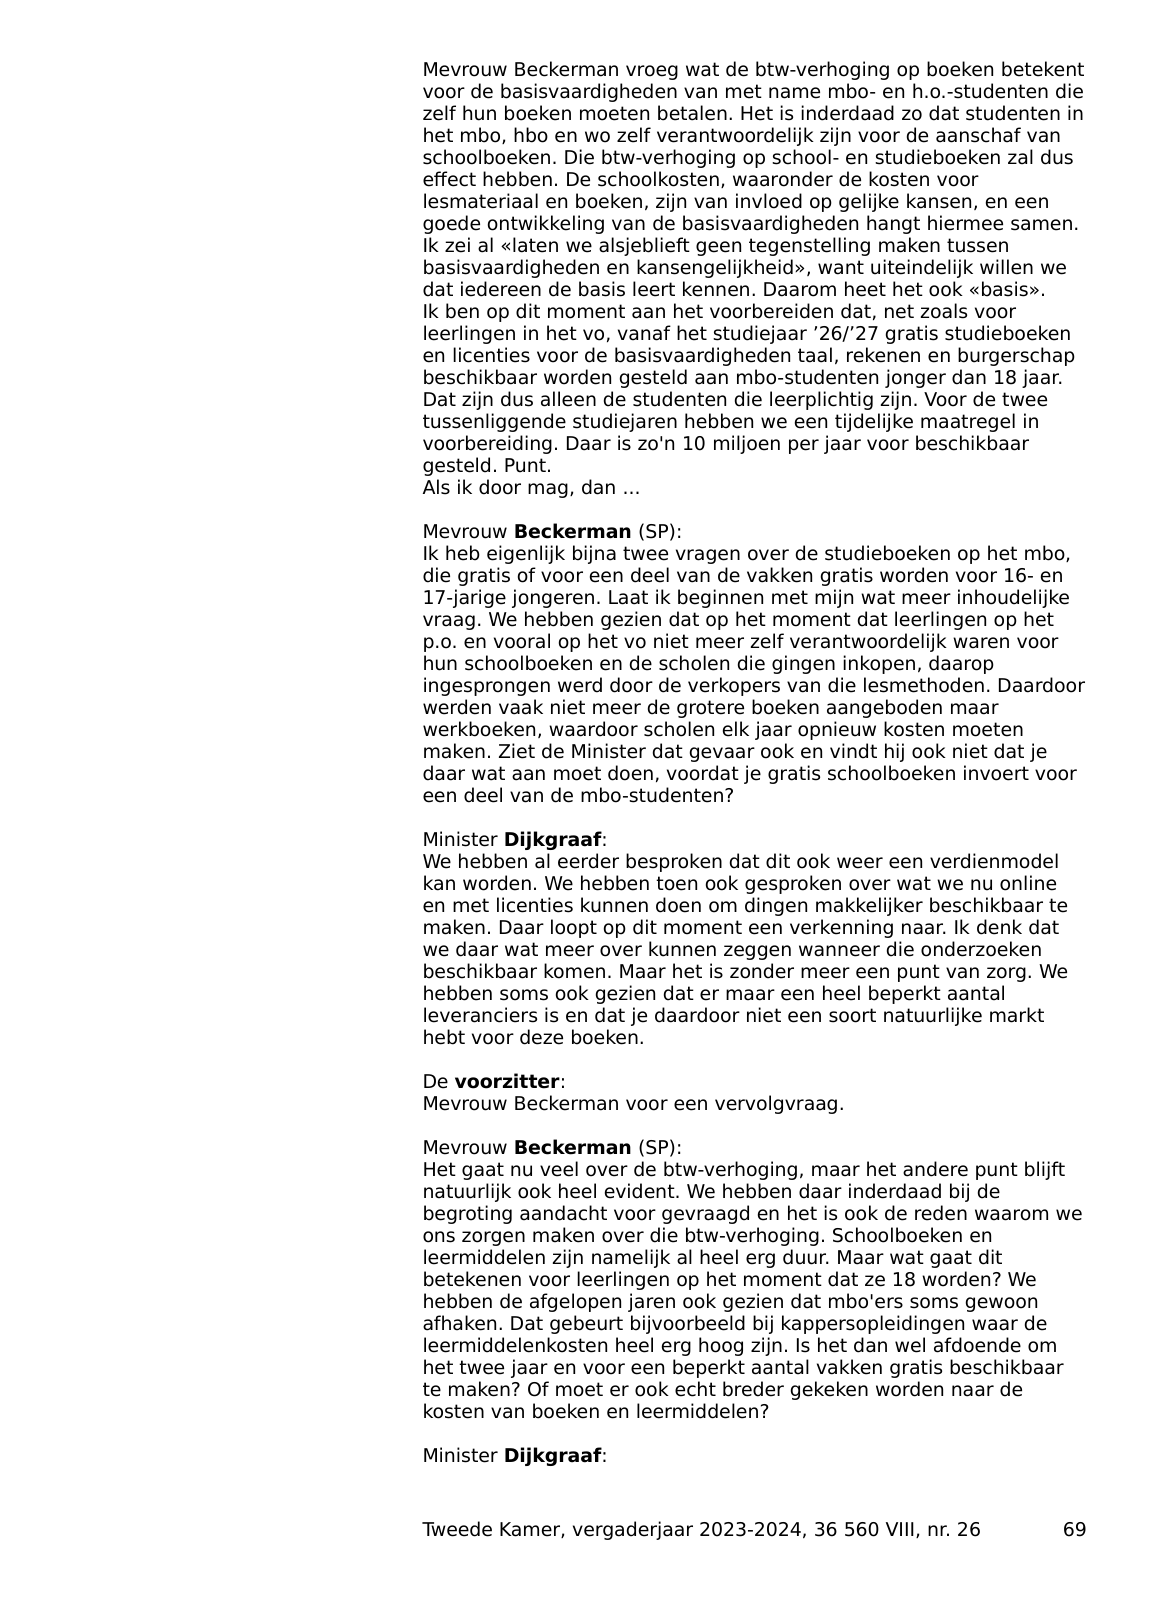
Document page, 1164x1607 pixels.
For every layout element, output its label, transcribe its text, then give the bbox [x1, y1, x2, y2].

text Mevrouw Beckerman vroeg wat de btw-verhoging op boeken betekent voor de basisvaardigheden van met name mbo- en h.o.-studenten die zelf hun boeken moeten betalen. Het is inderdaad zo dat studenten in het mbo, hbo en wo zelf verantwoordelijk zijn voor de aanschaf van schoolboeken. Die btw-verhoging op school- en studieboeken zal dus effect hebben. De schoolkosten, waaronder de kosten voor lesmateriaal en boeken, zijn van invloed op gelijke kansen, en een goede ontwikkeling van de basisvaardigheden hangt hiermee samen. Ik zei al «laten we alsjeblieft geen tegenstelling maken tussen basisvaardigheden en kansengelijkheid», want uiteindelijk willen we dat iedereen de basis leert kennen. Daarom heet het ook «basis». [422, 59, 1087, 301]
text De voorzitter: [422, 1071, 1087, 1093]
text Mevrouw Beckerman (SP): [422, 1137, 1087, 1159]
text Mevrouw Beckerman voor een vervolgvraag. [422, 1093, 1087, 1115]
text Minister Dijkgraaf: [422, 829, 1087, 851]
text Ik ben op dit moment aan het voorbereiden dat, net zoals voor leerlingen in het vo, vanaf het studiejaar ’26/’27 gratis studieboeken en licenties voor de basisvaardigheden taal, rekenen en burgerschap beschikbaar worden gesteld aan mbo-studenten jonger dan 18 jaar. Dat zijn dus alleen de studenten die leerplichtig zijn. Voor de twee tussenliggende studiejaren hebben we een tijdelijke maatregel in voorbereiding. Daar is zo'n 10 miljoen per jaar voor beschikbaar gesteld. Punt. [422, 301, 1087, 477]
text We hebben al eerder besproken dat dit ook weer een verdienmodel kan worden. We hebben toen ook gesproken over wat we nu online en met licenties kunnen doen om dingen makkelijker beschikbaar te maken. Daar loopt op dit moment een verkenning naar. Ik denk dat we daar wat meer over kunnen zeggen wanneer die onderzoeken beschikbaar komen. Maar het is zonder meer een punt van zorg. We hebben soms ook gezien dat er maar een heel beperkt aantal leveranciers is en dat je daardoor niet een soort natuurlijke markt hebt voor deze boeken. [422, 851, 1087, 1048]
text Als ik door mag, dan ... [422, 477, 1087, 499]
text Minister Dijkgraaf: [422, 1445, 1087, 1467]
text Ik heb eigenlijk bijna twee vragen over de studieboeken op het mbo, die gratis of voor een deel van de vakken gratis worden voor 16- en 17-jarige jongeren. Laat ik beginnen met mijn wat meer inhoudelijke vraag. We hebben gezien dat op het moment dat leerlingen op het p.o. en vooral op het vo niet meer zelf verantwoordelijk waren voor hun schoolboeken en de scholen die gingen inkopen, daarop ingesprongen werd door de verkopers van die lesmethoden. Daardoor werden vaak niet meer de grotere boeken aangeboden maar werkboeken, waardoor scholen elk jaar opnieuw kosten moeten maken. Ziet de Minister dat gevaar ook en vindt hij ook niet dat je daar wat aan moet doen, voordat je gratis schoolboeken invoert voor een deel van de mbo-studenten? [422, 543, 1087, 807]
text Mevrouw Beckerman (SP): [422, 521, 1087, 543]
text Het gaat nu veel over de btw-verhoging, maar het andere punt blijft natuurlijk ook heel evident. We hebben daar inderdaad bij de begroting aandacht voor gevraagd en het is ook de reden waarom we ons zorgen maken over die btw-verhoging. Schoolboeken en leermiddelen zijn namelijk al heel erg duur. Maar wat gaat dit betekenen voor leerlingen op het moment dat ze 18 worden? We hebben de afgelopen jaren ook gezien dat mbo'ers soms gewoon afhaken. Dat gebeurt bijvoorbeeld bij kappersopleidingen waar de leermiddelenkosten heel erg hoog zijn. Is het dan wel afdoende om het twee jaar en voor een beperkt aantal vakken gratis beschikbaar te maken? Of moet er ook echt breder gekeken worden naar de kosten van boeken en leermiddelen? [422, 1159, 1087, 1423]
